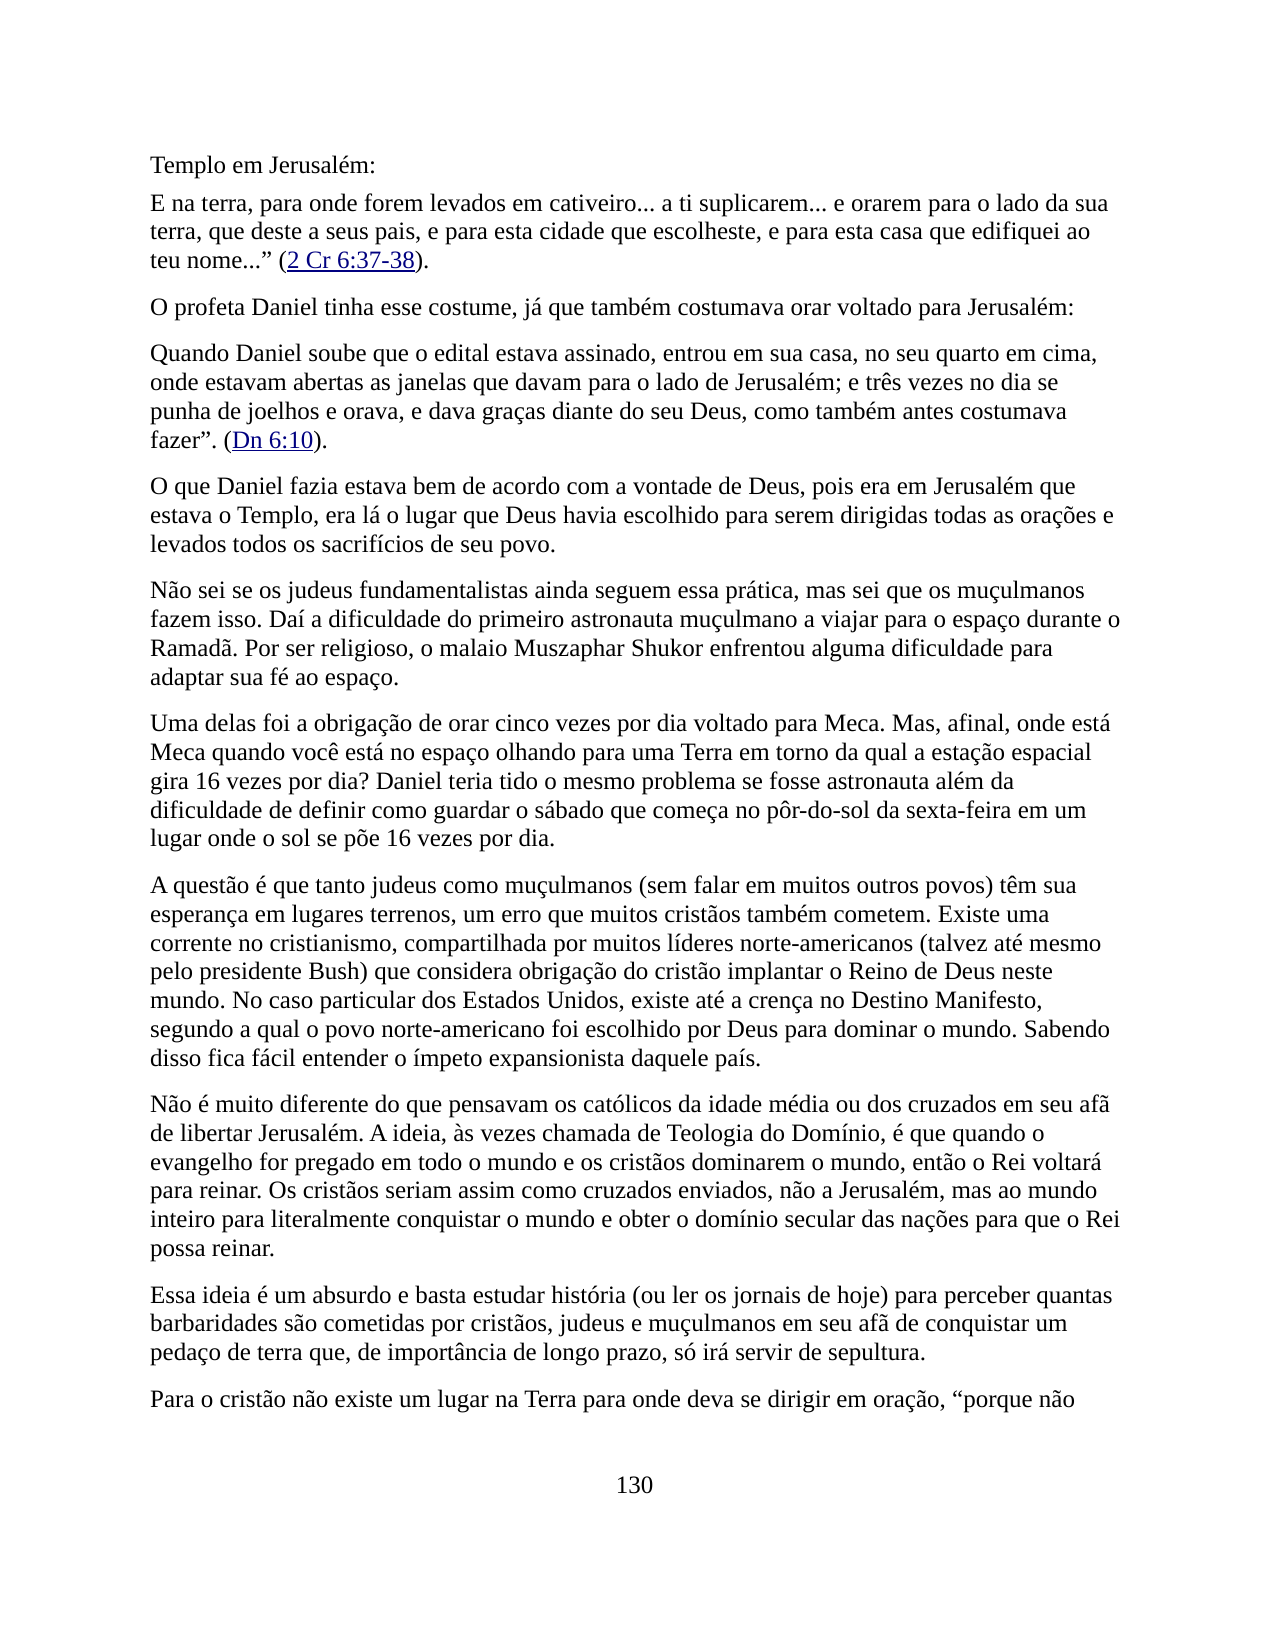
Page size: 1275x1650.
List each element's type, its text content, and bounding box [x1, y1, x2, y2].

text Templo em Jerusalém: [150, 150, 1125, 179]
text Uma delas foi a obrigação de orar cinco vezes por dia voltado para Meca. Mas, afinal, onde está Meca quando você está no espaço olhando para uma Terra em torno da qual a estação espacial gira 16 vezes por dia? Daniel teria tido o mesmo problema se fosse astronauta além da dificuldade de definir como guardar o sábado que começa no pôr-do-sol da sexta-feira em um lugar onde o sol se põe 16 vezes por dia. [150, 708, 1125, 852]
text Quando Daniel soube que o edital estava assinado, entrou em sua casa, no seu quarto em cima, onde estavam abertas as janelas que davam para o lado de Jerusalém; e três vezes no dia se punha de joelhos e orava, e dava graças diante do seu Deus, como também antes costumava fazer”. (Dn 6:10). [150, 338, 1125, 453]
text E na terra, para onde forem levados em cativeiro... a ti suplicarem... e orarem para o lado da sua terra, que deste a seus pais, e para esta cidade que escolheste, e para esta casa que edifiquei ao teu nome...” (2 Cr 6:37-38). [150, 188, 1125, 274]
text Para o cristão não existe um lugar na Terra para onde deva se dirigir em oração, “porque não [150, 1384, 1125, 1413]
text O que Daniel fazia estava bem de acordo com a vontade de Deus, pois era em Jerusalém que estava o Templo, era lá o lugar que Deus havia escolhido para serem dirigidas todas as orações e levados todos os sacrifícios de seu povo. [150, 471, 1125, 558]
text A questão é que tanto judeus como muçulmanos (sem falar em muitos outros povos) têm sua esperança em lugares terrenos, um erro que muitos cristãos também cometem. Existe uma corrente no cristianismo, compartilhada por muitos líderes norte-americanos (talvez até mesmo pelo presidente Bush) que considera obrigação do cristão implantar o Reino de Deus neste mundo. No caso particular dos Estados Unidos, existe até a crença no Destino Manifesto, segundo a qual o povo norte-americano foi escolhido por Deus para dominar o mundo. Sabendo disso fica fácil entender o ímpeto expansionista daquele país. [150, 870, 1125, 1071]
text Não sei se os judeus fundamentalistas ainda seguem essa prática, mas sei que os muçulmanos fazem isso. Daí a dificuldade do primeiro astronauta muçulmano a viajar para o espaço durante o Ramadã. Por ser religioso, o malaio Muszaphar Shukor enfrentou alguma dificuldade para adaptar sua fé ao espaço. [150, 576, 1125, 691]
text Não é muito diferente do que pensavam os católicos da idade média ou dos cruzados em seu afã de libertar Jerusalém. A ideia, às vezes chamada de Teologia do Domínio, é que quando o evangelho for pregado em todo o mundo e os cristãos dominarem o mundo, então o Rei voltará para reinar. Os cristãos seriam assim como cruzados enviados, não a Jerusalém, mas ao mundo inteiro para literalmente conquistar o mundo e obter o domínio secular das nações para que o Rei possa reinar. [150, 1089, 1125, 1262]
text O profeta Daniel tinha esse costume, já que também costumava orar voltado para Jerusalém: [150, 292, 1125, 321]
text Essa ideia é um absurdo e basta estudar história (ou ler os jornais de hoje) para perceber quantas barbaridades são cometidas por cristãos, judeus e muçulmanos em seu afã de conquistar um pedaço de terra que, de importância de longo prazo, só irá servir de sepultura. [150, 1280, 1125, 1366]
